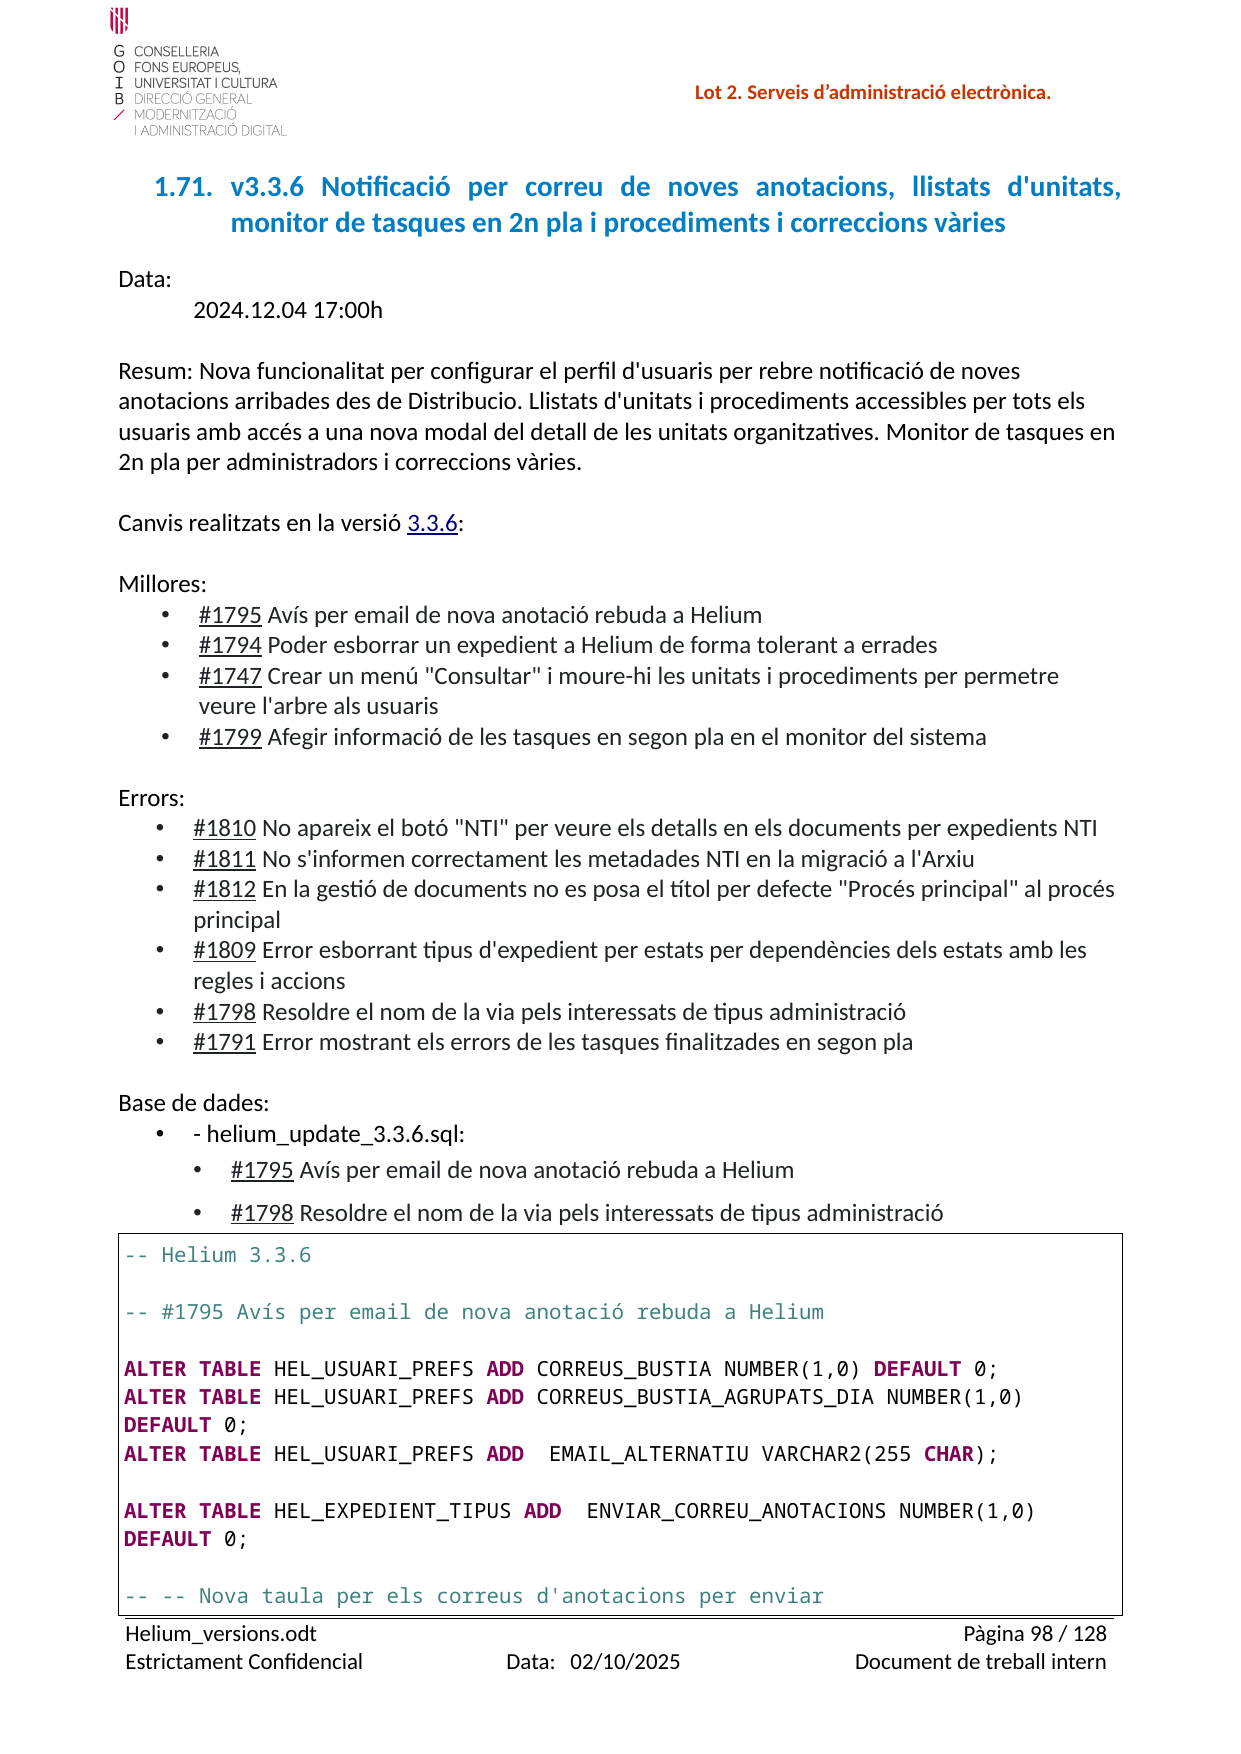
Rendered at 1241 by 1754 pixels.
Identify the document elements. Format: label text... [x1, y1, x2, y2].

table_header -- Helium 3.3.6 -- #1795 Avís per email de nova anotació rebuda a Helium ALTER TABLE HEL_USUARI_PREFS ADD CORREUS_BUSTIA NUMBER(1,0) DEFAULT 0; ALTER TABLE HEL_USUARI_PREFS ADD CORREUS_BUSTIA_AGRUPATS_DIA NUMBER(1,0) DEFAULT 0; ALTER TABLE HEL_USUARI_PREFS ADD EMAIL_ALTERNATIU VARCHAR2(255 CHAR); ALTER TABLE HEL_EXPEDIENT_TIPUS ADD ENVIAR_CORREU_ANOTACIONS NUMBER(1,0) DEFAULT 0; -- -- Nova taula per els correus d'anotacions per enviar [119, 1234, 1122, 1615]
list #1809 Error esborrant tipus d'expedient per estats per dependències dels estats amb les regles i accions [156, 935, 1122, 996]
subtitle v3.3.6 Notificació per correu de noves anotacions, llistats d'unitats, monitor de tasques en 2n pla i procediments i correccions vàries [153, 168, 1122, 239]
list #1747 Crear un menú "Consultar" i moure-hi les unitats i procediments per permetre veure l'arbre als usuaris [161, 660, 1122, 721]
text 2024.12.04 17:00h [118, 294, 1122, 324]
list #1795 Avís per email de nova anotació rebuda a Helium [193, 1154, 1122, 1185]
text Millores: [118, 568, 1122, 599]
text Data: [118, 263, 1122, 294]
list #1799 Afegir informació de les tasques en segon pla en el monitor del sistema [161, 721, 1122, 752]
text Resum: Nova funcionalitat per configurar el perfil d'usuaris per rebre notificació de noves anotacions arribades des de Distribucio. Llistats d'unitats i procediments accessibles per tots els usuaris amb accés a una nova modal del detall de les unitats organitzatives. Monitor de tasques en 2n pla per administradors i correccions vàries. [118, 355, 1122, 477]
list #1811 No s'informen correctament les metadades NTI en la migració a l'Arxiu [156, 843, 1122, 874]
text Base de dades: [118, 1087, 1122, 1118]
list #1798 Resoldre el nom de la via pels interessats de tipus administració [193, 1197, 1122, 1227]
text Canvis realitzats en la versió 3.3.6: [118, 507, 1122, 538]
list #1794 Poder esborrar un expedient a Helium de forma tolerant a errades [161, 629, 1122, 660]
list #1791 Error mostrant els errors de les tasques finalitzades en segon pla [156, 1026, 1122, 1057]
list #1810 No apareix el botó "NTI" per veure els detalls en els documents per expedients NTI [156, 813, 1122, 843]
list #1795 Avís per email de nova anotació rebuda a Helium [161, 599, 1122, 629]
list #1812 En la gestió de documents no es posa el títol per defecte "Procés principal" al procés principal [156, 874, 1122, 935]
picture [100, 0, 297, 144]
list - helium_update_3.3.6.sql: [156, 1118, 1122, 1148]
list #1798 Resoldre el nom de la via pels interessats de tipus administració [156, 996, 1122, 1026]
text Errors: [118, 782, 1122, 813]
